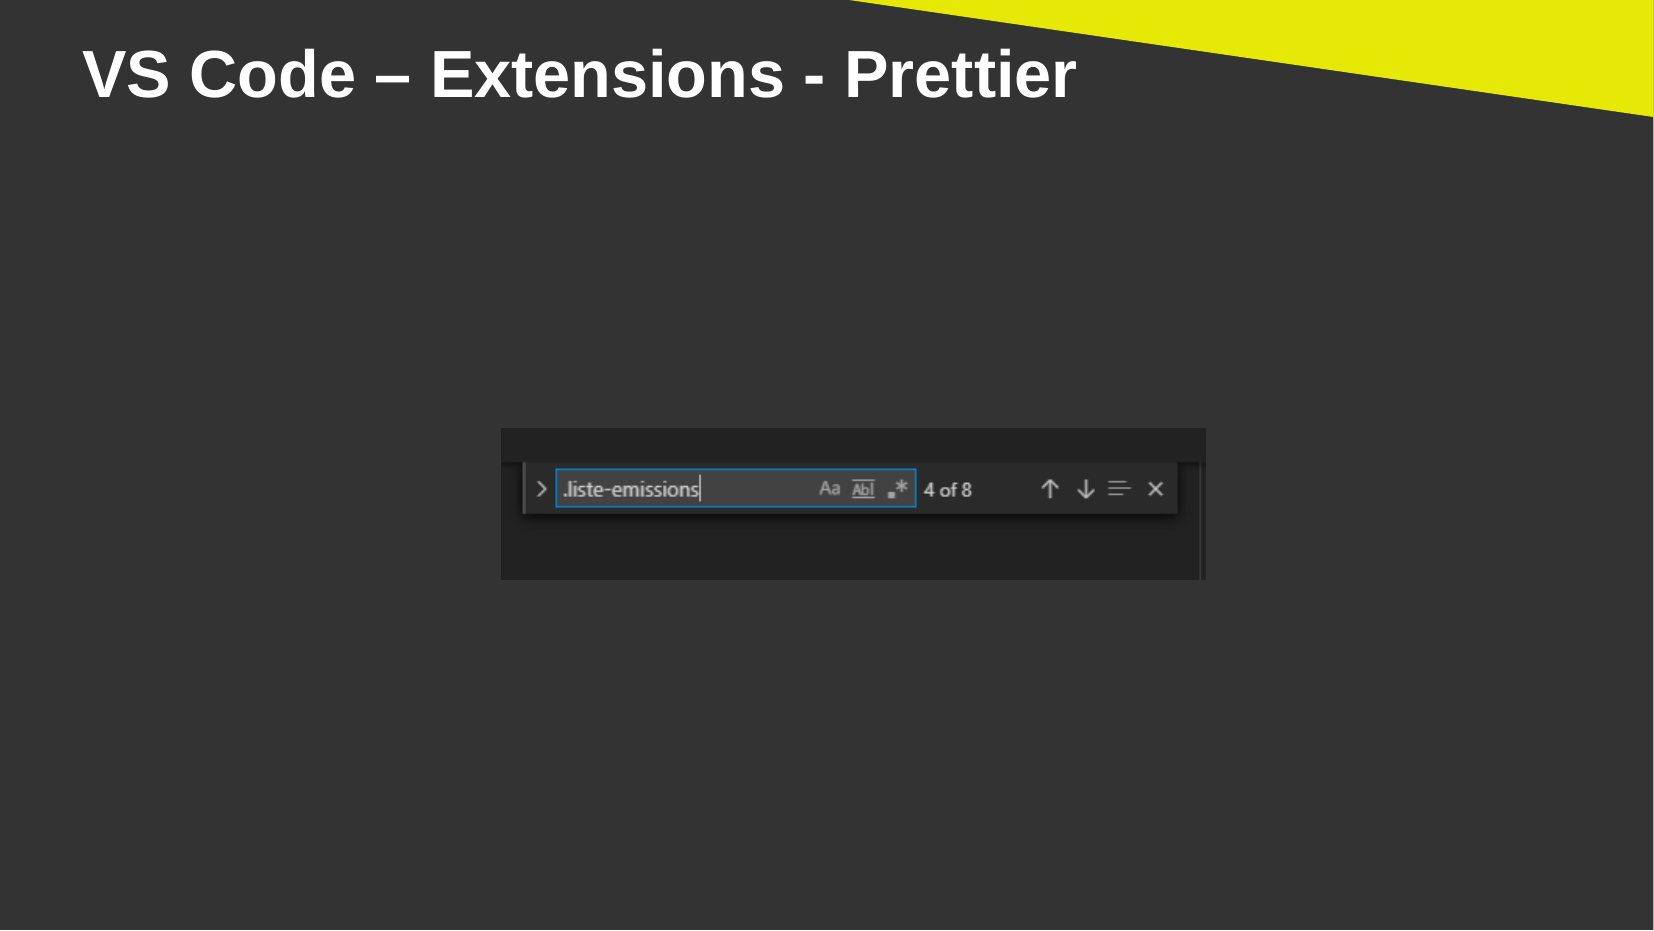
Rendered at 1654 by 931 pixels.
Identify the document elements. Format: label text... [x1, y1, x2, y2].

title VS Code – Extensions - Prettier [82, 37, 1571, 115]
picture [501, 428, 1206, 580]
text_box [849, 0, 1654, 118]
